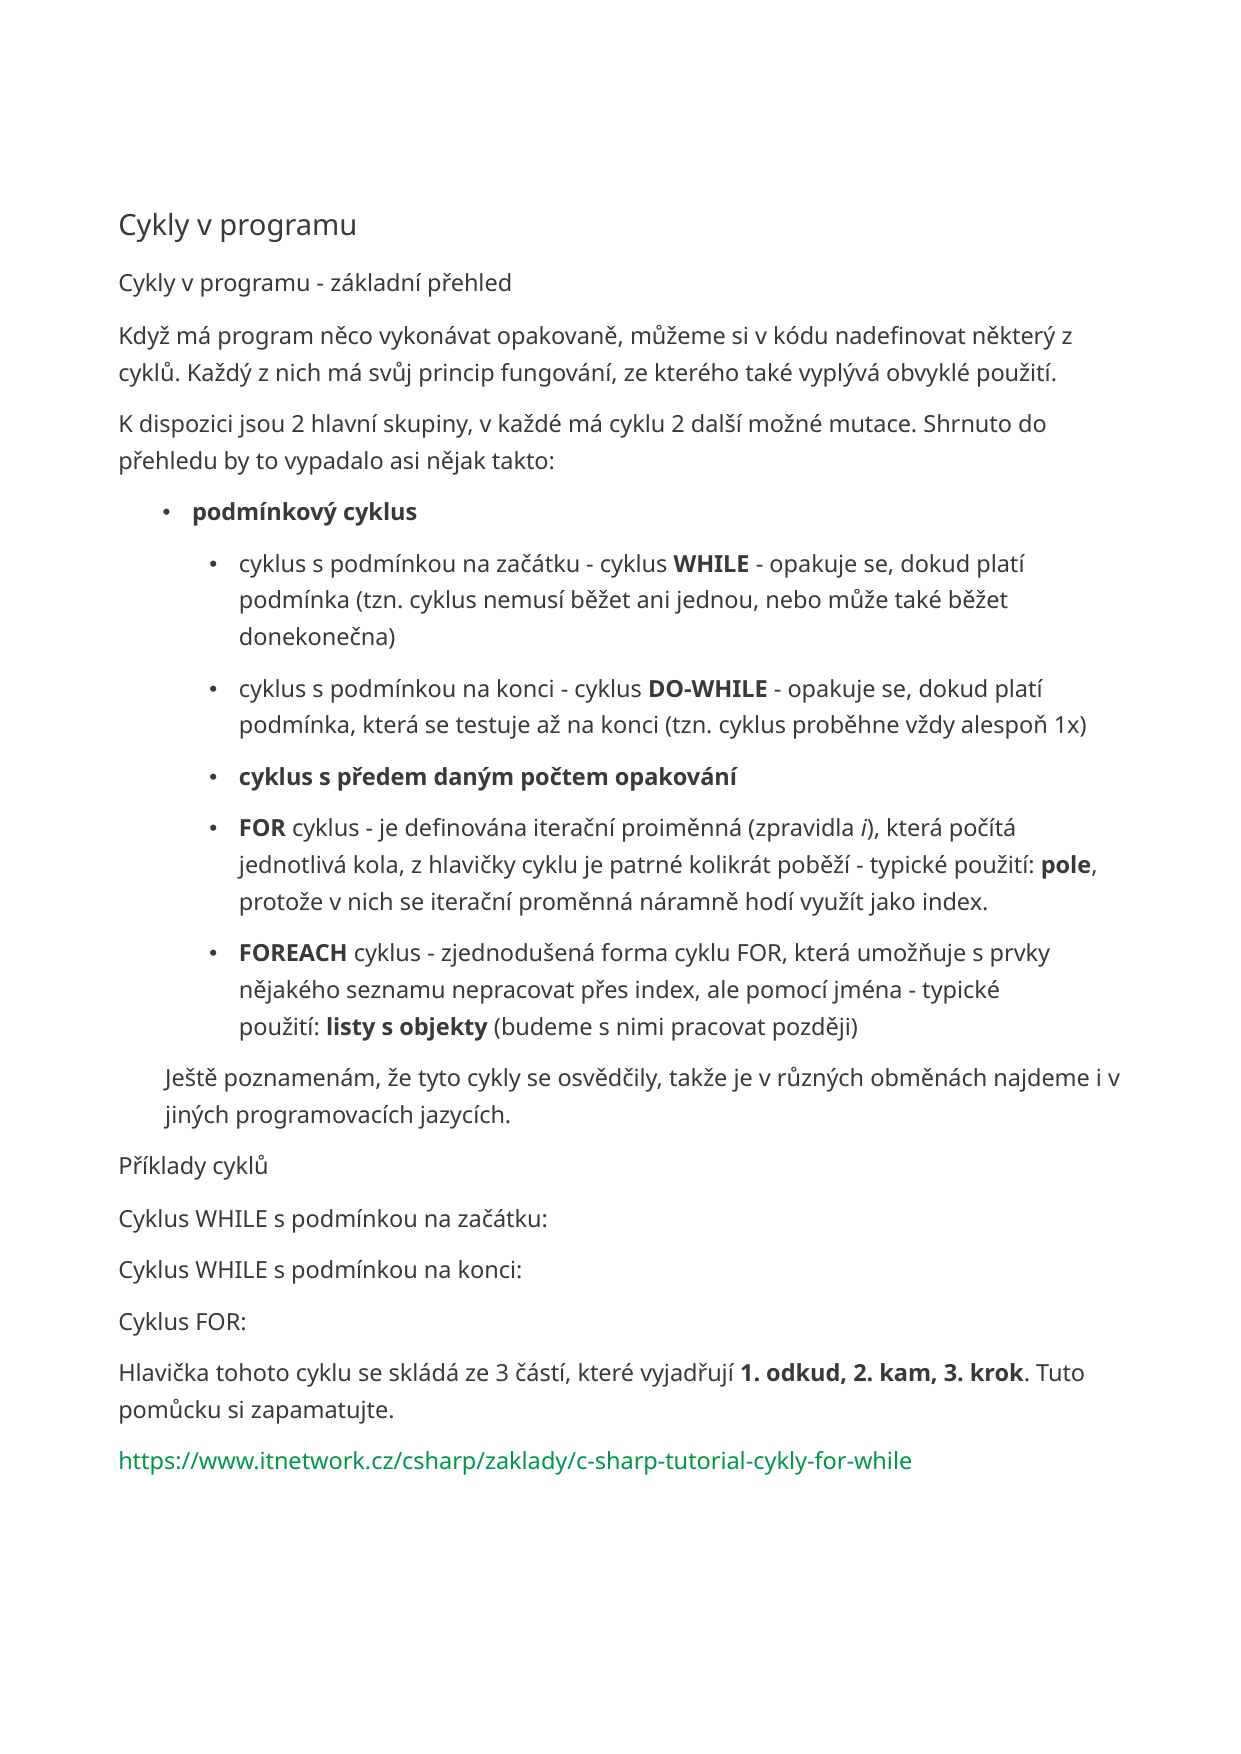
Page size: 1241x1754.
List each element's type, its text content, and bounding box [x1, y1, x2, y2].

list cyklus s podmínkou na konci - cyklus DO-WHILE - opakuje se, dokud platí podmínka, která se testuje až na konci (tzn. cyklus proběhne vždy alespoň 1x) [209, 672, 1122, 741]
text K dispozici jsou 2 hlavní skupiny, v každé má cyklu 2 další možné mutace. Shrnuto do přehledu by to vypadalo asi nějak takto: [118, 408, 1122, 476]
list cyklus s předem daným počtem opakování [209, 760, 1122, 792]
text Cyklus FOR: [118, 1305, 1122, 1337]
subtitle Příklady cyklů [118, 1149, 1122, 1181]
text Když má program něco vykonávat opakovaně, můžeme si v kódu nadefinovat některý z cyklů. Každý z nich má svůj princip fungování, ze kterého také vyplývá obvyklé použití. [118, 319, 1122, 388]
text Cyklus WHILE s podmínkou na konci: [118, 1254, 1122, 1286]
subtitle Cykly v programu [118, 204, 1122, 244]
list podmínkový cyklus [162, 496, 1122, 528]
text Cyklus WHILE s podmínkou na začátku: [118, 1202, 1122, 1234]
list FOR cyklus - je definována iterační proiměnná (zpravidla i), která počítá jednotlivá kola, z hlavičky cyklu je patrné kolikrát poběží - typické použití: pole, protože v nich se iterační proměnná náramně hodí využít jako index. [209, 811, 1122, 917]
list FOREACH cyklus - zjednodušená forma cyklu FOR, která umožňuje s prvky nějakého seznamu nepracovat přes index, ale pomocí jména - typické použití: listy s objekty (budeme s nimi pracovat později) [209, 936, 1122, 1042]
text Hlavička tohoto cyklu se skládá ze 3 částí, které vyjadřují 1. odkud, 2. kam, 3. krok. Tuto pomůcku si zapamatujte. [118, 1356, 1122, 1425]
list cyklus s podmínkou na začátku - cyklus WHILE - opakuje se, dokud platí podmínka (tzn. cyklus nemusí běžet ani jednou, nebo může také běžet donekonečna) [209, 547, 1122, 653]
subtitle Cykly v programu - základní přehled [118, 267, 1122, 298]
text https://www.itnetwork.cz/csharp/zaklady/c-sharp-tutorial-cykly-for-while [118, 1444, 1122, 1476]
text Ještě poznamenám, že tyto cykly se osvědčily, takže je v různých obměnách najdeme i v jiných programovacích jazycích. [165, 1061, 1122, 1130]
